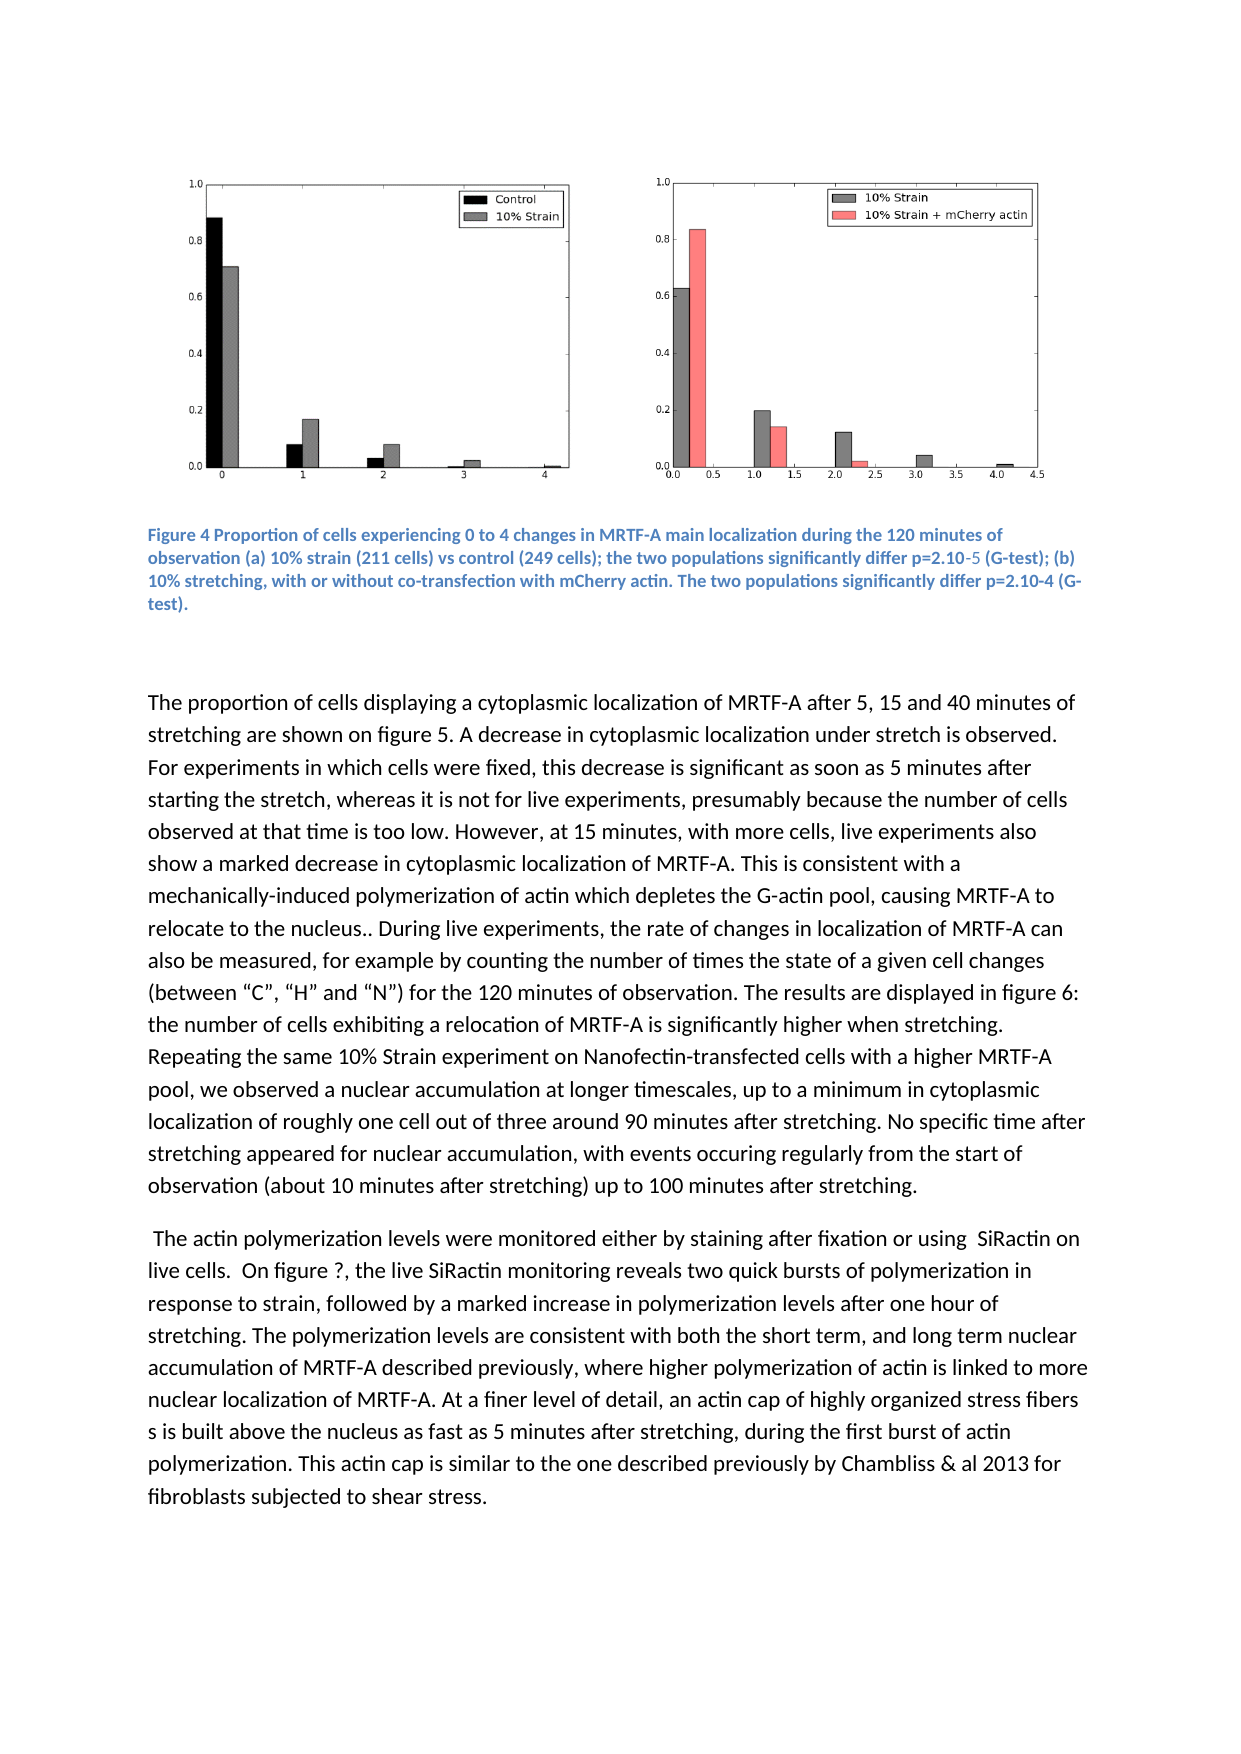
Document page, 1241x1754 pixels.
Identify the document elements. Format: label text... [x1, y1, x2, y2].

picture [147, 147, 1084, 502]
text The proportion of cells displaying a cytoplasmic localization of MRTF-A after 5, 15 and 40 minutes of stretching are shown on figure 5. A decrease in cytoplasmic localization under stretch is observed. For experiments in which cells were fixed, this decrease is significant as soon as 5 minutes after starting the stretch, whereas it is not for live experiments, presumably because the number of cells observed at that time is too low. However, at 15 minutes, with more cells, live experiments also show a marked decrease in cytoplasmic localization of MRTF-A. This is consistent with a mechanically-induced polymerization of actin which depletes the G-actin pool, causing MRTF-A to relocate to the nucleus.. During live experiments, the rate of changes in localization of MRTF-A can also be measured, for example by counting the number of times the state of a given cell changes (between “C”, “H” and “N”) for the 120 minutes of observation. The results are displayed in figure 6: the number of cells exhibiting a relocation of MRTF-A is significantly higher when stretching. Repeating the same 10% Strain experiment on Nanofectin-transfected cells with a higher MRTF-A pool, we observed a nuclear accumulation at longer timescales, up to a minimum in cytoplasmic localization of roughly one cell out of three around 90 minutes after stretching. No specific time after stretching appeared for nuclear accumulation, with events occuring regularly from the start of observation (about 10 minutes after stretching) up to 100 minutes after stretching. [148, 688, 1093, 1199]
text The actin polymerization levels were monitored either by staining after fixation or using SiRactin on live cells. On figure ?, the live SiRactin monitoring reveals two quick bursts of polymerization in response to strain, followed by a marked increase in polymerization levels after one hour of stretching. The polymerization levels are consistent with both the short term, and long term nuclear accumulation of MRTF-A described previously, where higher polymerization of actin is linked to more nuclear localization of MRTF-A. At a finer level of detail, an actin cap of highly organized stress fibers s is built above the nucleus as fast as 5 minutes after stretching, during the first burst of actin polymerization. This actin cap is similar to the one described previously by Chambliss & al 2013 for fibroblasts subjected to shear stress. [148, 1224, 1093, 1510]
text Figure 4 Proportion of cells experiencing 0 to 4 changes in MRTF-A main localization during the 120 minutes of observation (a) 10% strain (211 cells) vs control (249 cells); the two populations significantly differ p=2.10-5 (G-test); (b) 10% stretching, with or without co-transfection with mCherry actin. The two populations significantly differ p=2.10-4 (G-test). [148, 523, 1093, 614]
